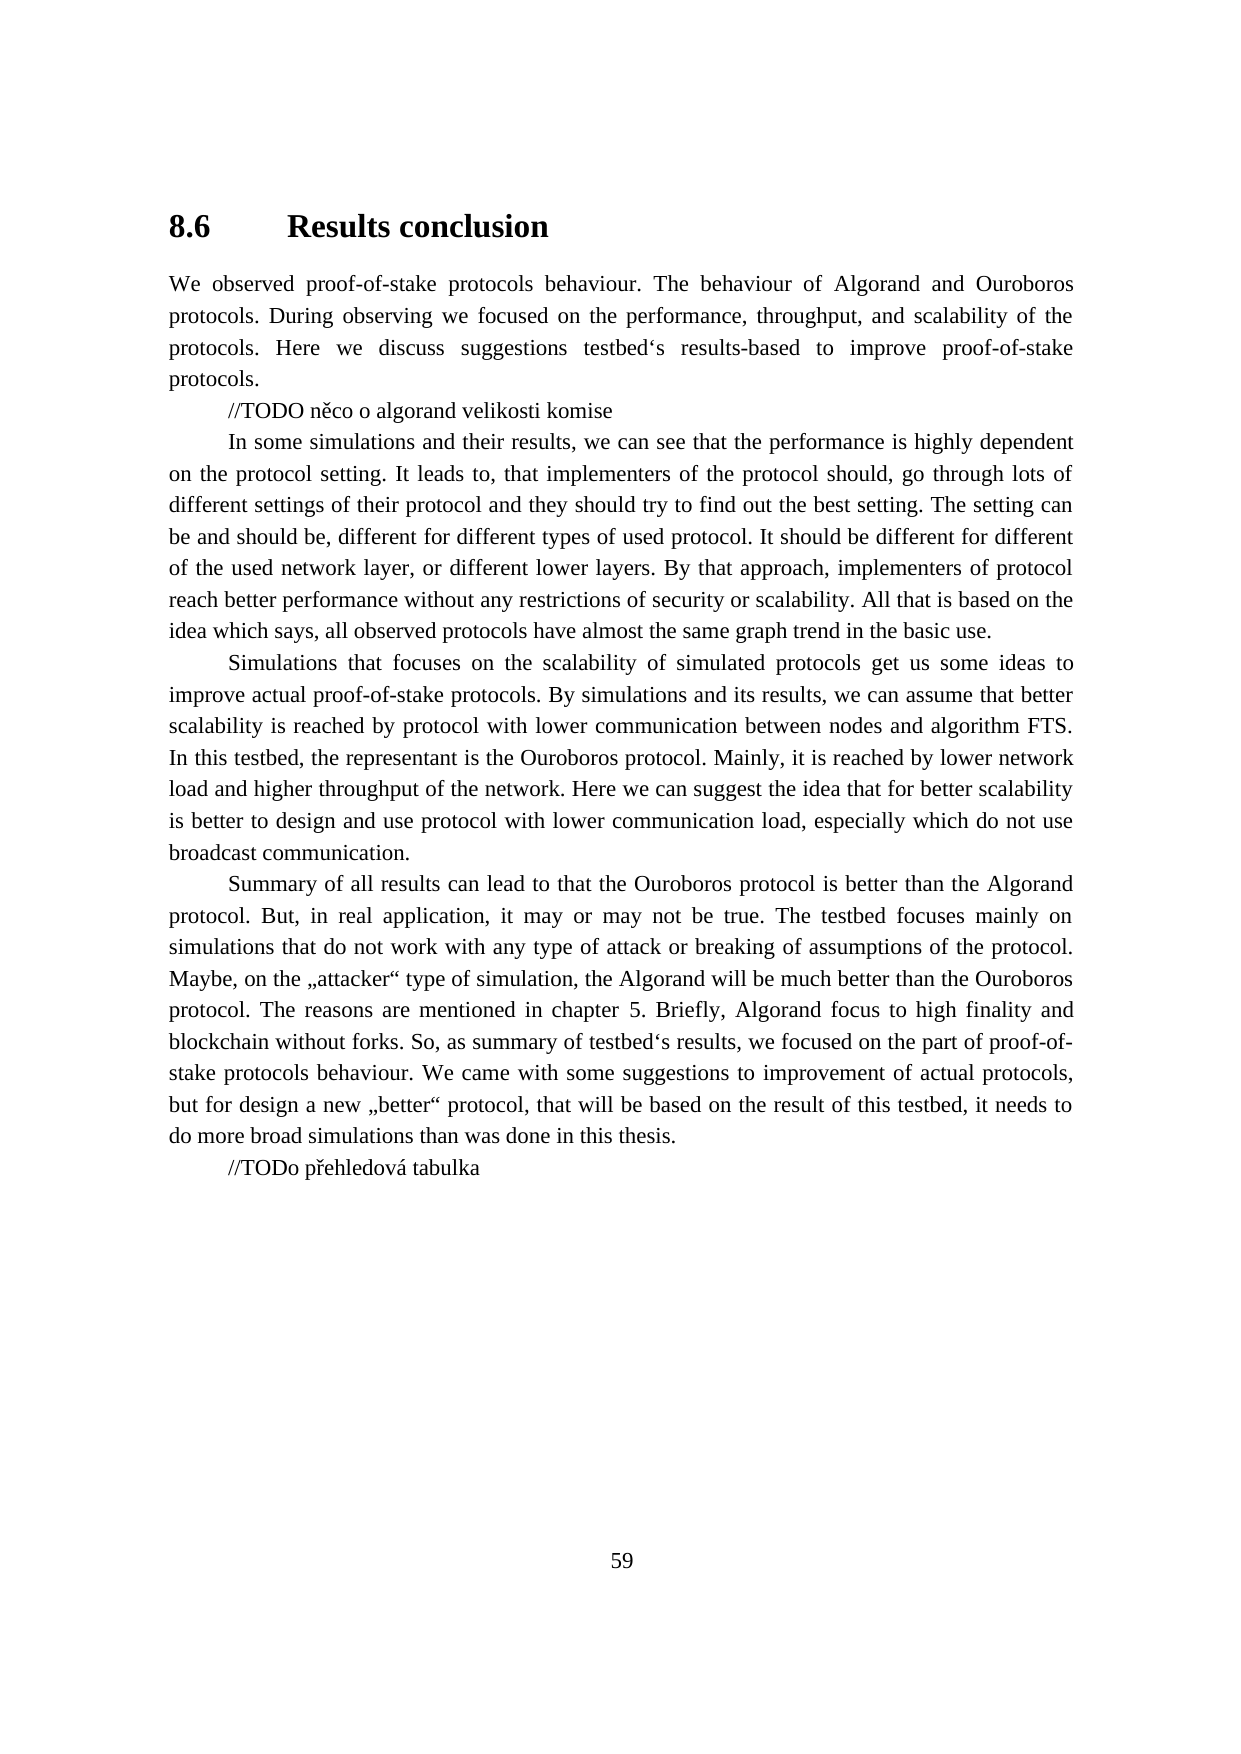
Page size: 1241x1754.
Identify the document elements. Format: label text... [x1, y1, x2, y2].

text //TODO něco o algorand velikosti komise [169, 397, 1075, 423]
text Summary of all results can lead to that the Ouroboros protocol is better than the Algorand protocol. But, in real application, it may or may not be true. The testbed focuses mainly on simulations that do not work with any type of attack or breaking of assumptions of the protocol. Maybe, on the „attacker“ type of simulation, the Algorand will be much better than the Ouroboros protocol. The reasons are mentioned in chapter 5. Briefly, Algorand focus to high finality and blockchain without forks. So, as summary of testbed‘s results, we focused on the part of proof-of-stake protocols behaviour. We came with some suggestions to improvement of actual protocols, but for design a new „better“ protocol, that will be based on the result of this testbed, it needs to do more broad simulations than was done in this thesis. [169, 870, 1075, 1149]
subtitle Results conclusion [169, 207, 1075, 245]
text Simulations that focuses on the scalability of simulated protocols get us some ideas to improve actual proof-of-stake protocols. By simulations and its results, we can assume that better scalability is reached by protocol with lower communication between nodes and algorithm FTS. In this testbed, the representant is the Ouroboros protocol. Mainly, it is reached by lower network load and higher throughput of the network. Here we can suggest the idea that for better scalability is better to design and use protocol with lower communication load, especially which do not use broadcast communication. [169, 649, 1075, 865]
text We observed proof-of-stake protocols behaviour. The behaviour of Algorand and Ouroboros protocols. During observing we focused on the performance, throughput, and scalability of the protocols. Here we discuss suggestions testbed‘s results-based to improve proof-of-stake protocols. [169, 270, 1075, 391]
text In some simulations and their results, we can see that the performance is highly dependent on the protocol setting. It leads to, that implementers of the protocol should, go through lots of different settings of their protocol and they should try to find out the best setting. The setting can be and should be, different for different types of used protocol. It should be different for different of the used network layer, or different lower layers. By that approach, implementers of protocol reach better performance without any restrictions of security or scalability. All that is based on the idea which says, all observed protocols have almost the same graph trend in the basic use. [169, 428, 1075, 644]
text //TODo přehledová tabulka [169, 1154, 1075, 1181]
